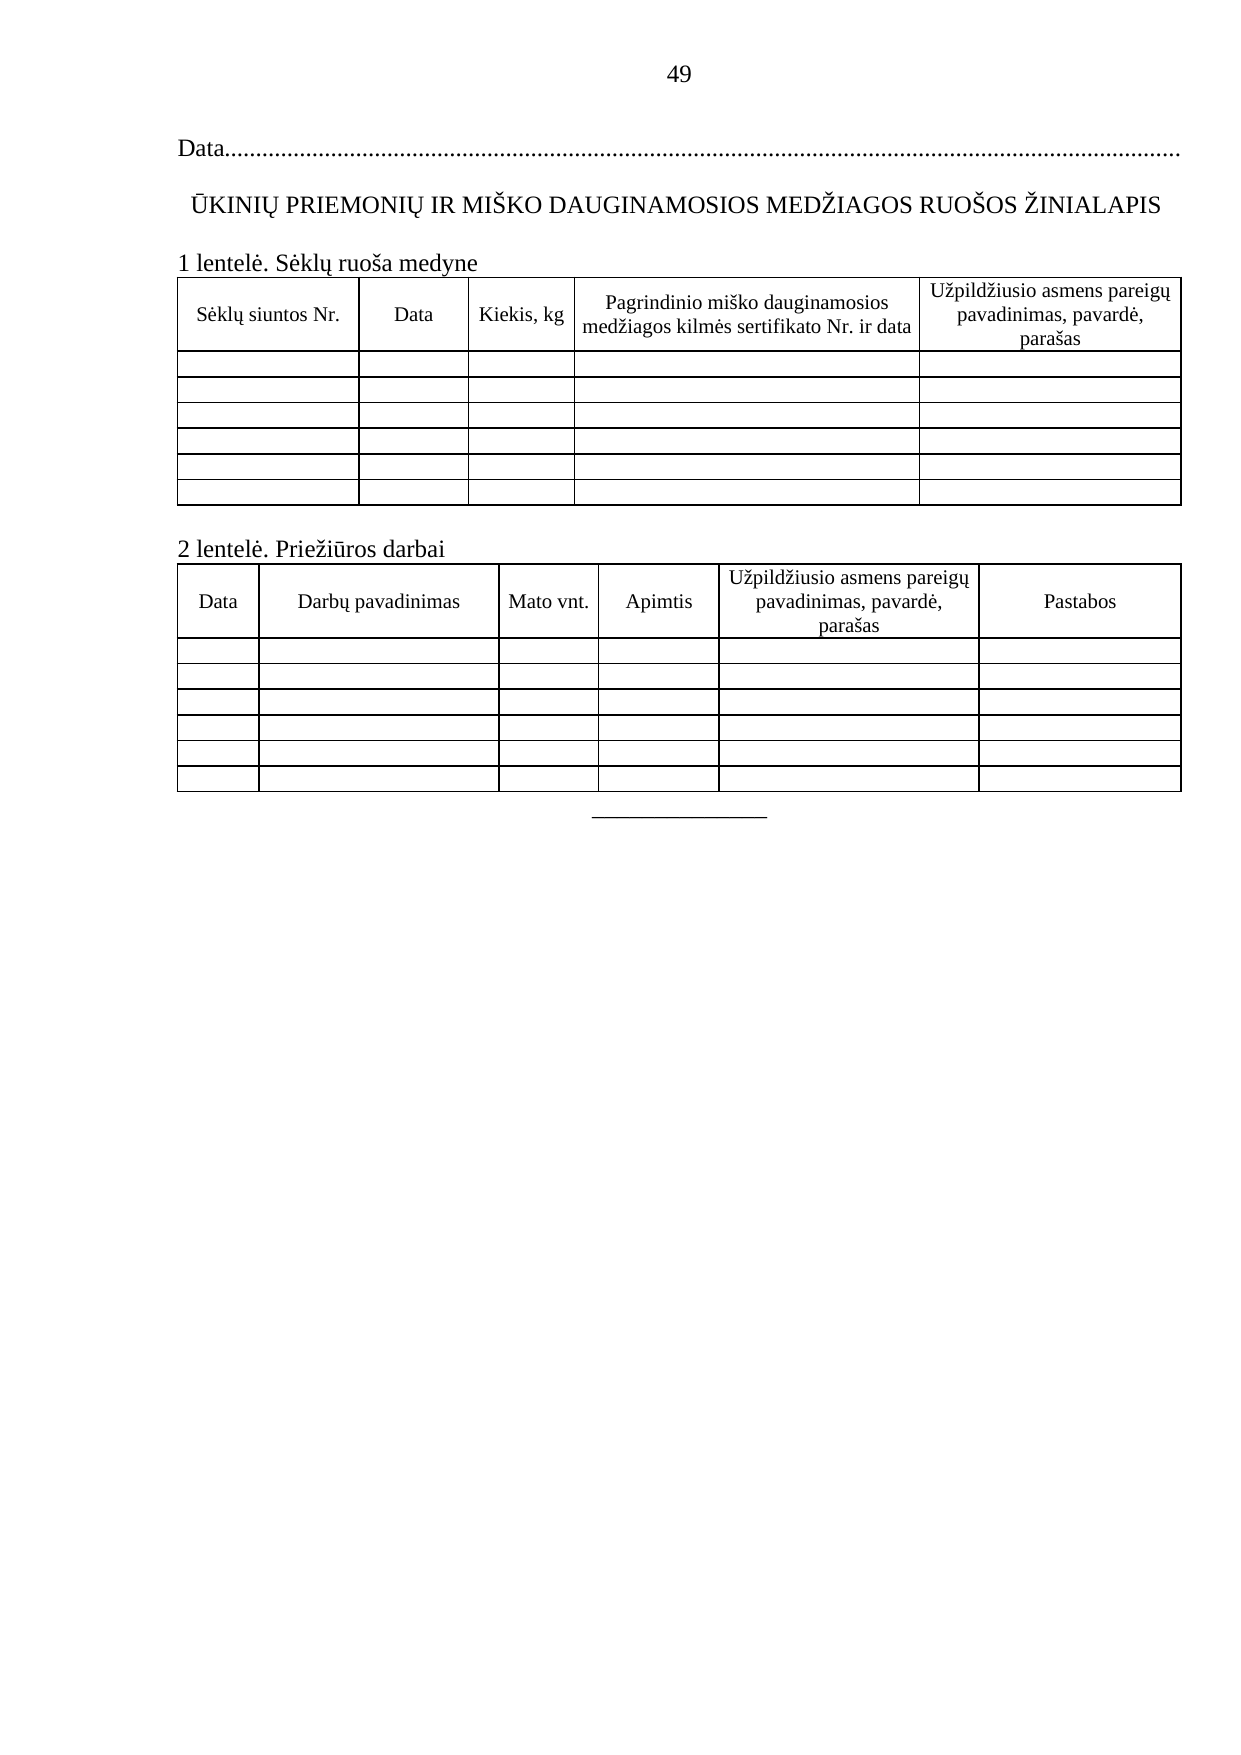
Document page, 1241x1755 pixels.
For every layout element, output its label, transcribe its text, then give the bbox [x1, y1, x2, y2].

table_cell [260, 767, 498, 791]
table_header Apimtis [599, 565, 718, 637]
table_cell [599, 664, 718, 688]
table_header Užpildžiusio asmens pareigų pavadinimas, pavardė, parašas [720, 565, 978, 637]
text Data [177, 133, 1181, 162]
table_cell [599, 690, 718, 714]
table_cell [500, 664, 598, 688]
table_cell [260, 716, 498, 739]
table_cell [575, 352, 919, 376]
table_cell [469, 352, 574, 376]
table_cell [980, 690, 1180, 714]
table_cell [178, 767, 258, 791]
table_cell [599, 741, 718, 765]
table_cell [178, 455, 358, 478]
table_cell [260, 741, 498, 765]
table_cell [469, 455, 574, 478]
table_cell [360, 429, 468, 453]
table_cell [469, 480, 574, 504]
table_cell [720, 639, 978, 663]
table_cell [575, 455, 919, 478]
table_cell [500, 741, 598, 765]
table_cell [920, 352, 1180, 376]
table_cell [360, 455, 468, 478]
table_header Darbų pavadinimas [260, 565, 498, 637]
table_cell [720, 767, 978, 791]
table_cell [360, 378, 468, 402]
table_cell [920, 378, 1180, 402]
table_cell [178, 480, 358, 504]
table_cell [599, 716, 718, 739]
table_cell [469, 403, 574, 427]
table_cell [720, 716, 978, 739]
table_cell [178, 639, 258, 663]
table_cell [178, 741, 258, 765]
table_cell [500, 716, 598, 739]
table_cell [720, 690, 978, 714]
table_header Kiekis, kg [469, 278, 574, 350]
table_header Sėklų siuntos Nr. [178, 278, 358, 350]
table_header Užpildžiusio asmens pareigų pavadinimas, pavardė, parašas [920, 278, 1180, 350]
text 1 lentelė. Sėklų ruoša medyne [177, 248, 1181, 277]
table_cell [575, 403, 919, 427]
table_cell [469, 429, 574, 453]
table_cell [178, 716, 258, 739]
text ŪKINIŲ PRIEMONIŲ IR MIŠKO DAUGINAMOSIOS MEDŽIAGOS RUOŠOS ŽINIALAPIS [177, 190, 1181, 219]
table_cell [980, 741, 1180, 765]
table_cell [575, 378, 919, 402]
table_cell [980, 716, 1180, 739]
table_cell [360, 480, 468, 504]
table_cell [500, 690, 598, 714]
table_cell [980, 639, 1180, 663]
table_cell [920, 403, 1180, 427]
text ______________ [177, 792, 1181, 821]
table_cell [980, 664, 1180, 688]
table_cell [980, 767, 1180, 791]
table_cell [178, 403, 358, 427]
table_cell [260, 664, 498, 688]
table_cell [920, 429, 1180, 453]
table_header Pagrindinio miško dauginamosios medžiagos kilmės sertifikato Nr. ir data [575, 278, 919, 350]
table_header Pastabos [980, 565, 1180, 637]
table_cell [500, 639, 598, 663]
table_cell [260, 639, 498, 663]
table_cell [178, 352, 358, 376]
table_cell [178, 429, 358, 453]
table_cell [599, 639, 718, 663]
table_cell [178, 690, 258, 714]
table_cell [920, 455, 1180, 478]
table_header Mato vnt. [500, 565, 598, 637]
text 2 lentelė. Priežiūros darbai [177, 534, 1181, 563]
table_cell [575, 480, 919, 504]
table_cell [500, 767, 598, 791]
table_header Data [178, 565, 258, 637]
table_cell [720, 741, 978, 765]
table_cell [575, 429, 919, 453]
table_cell [360, 403, 468, 427]
table_header Data [360, 278, 468, 350]
table_cell [360, 352, 468, 376]
table_cell [920, 480, 1180, 504]
table_cell [260, 690, 498, 714]
table_cell [178, 664, 258, 688]
table_cell [469, 378, 574, 402]
table_cell [720, 664, 978, 688]
table_cell [178, 378, 358, 402]
table_cell [599, 767, 718, 791]
